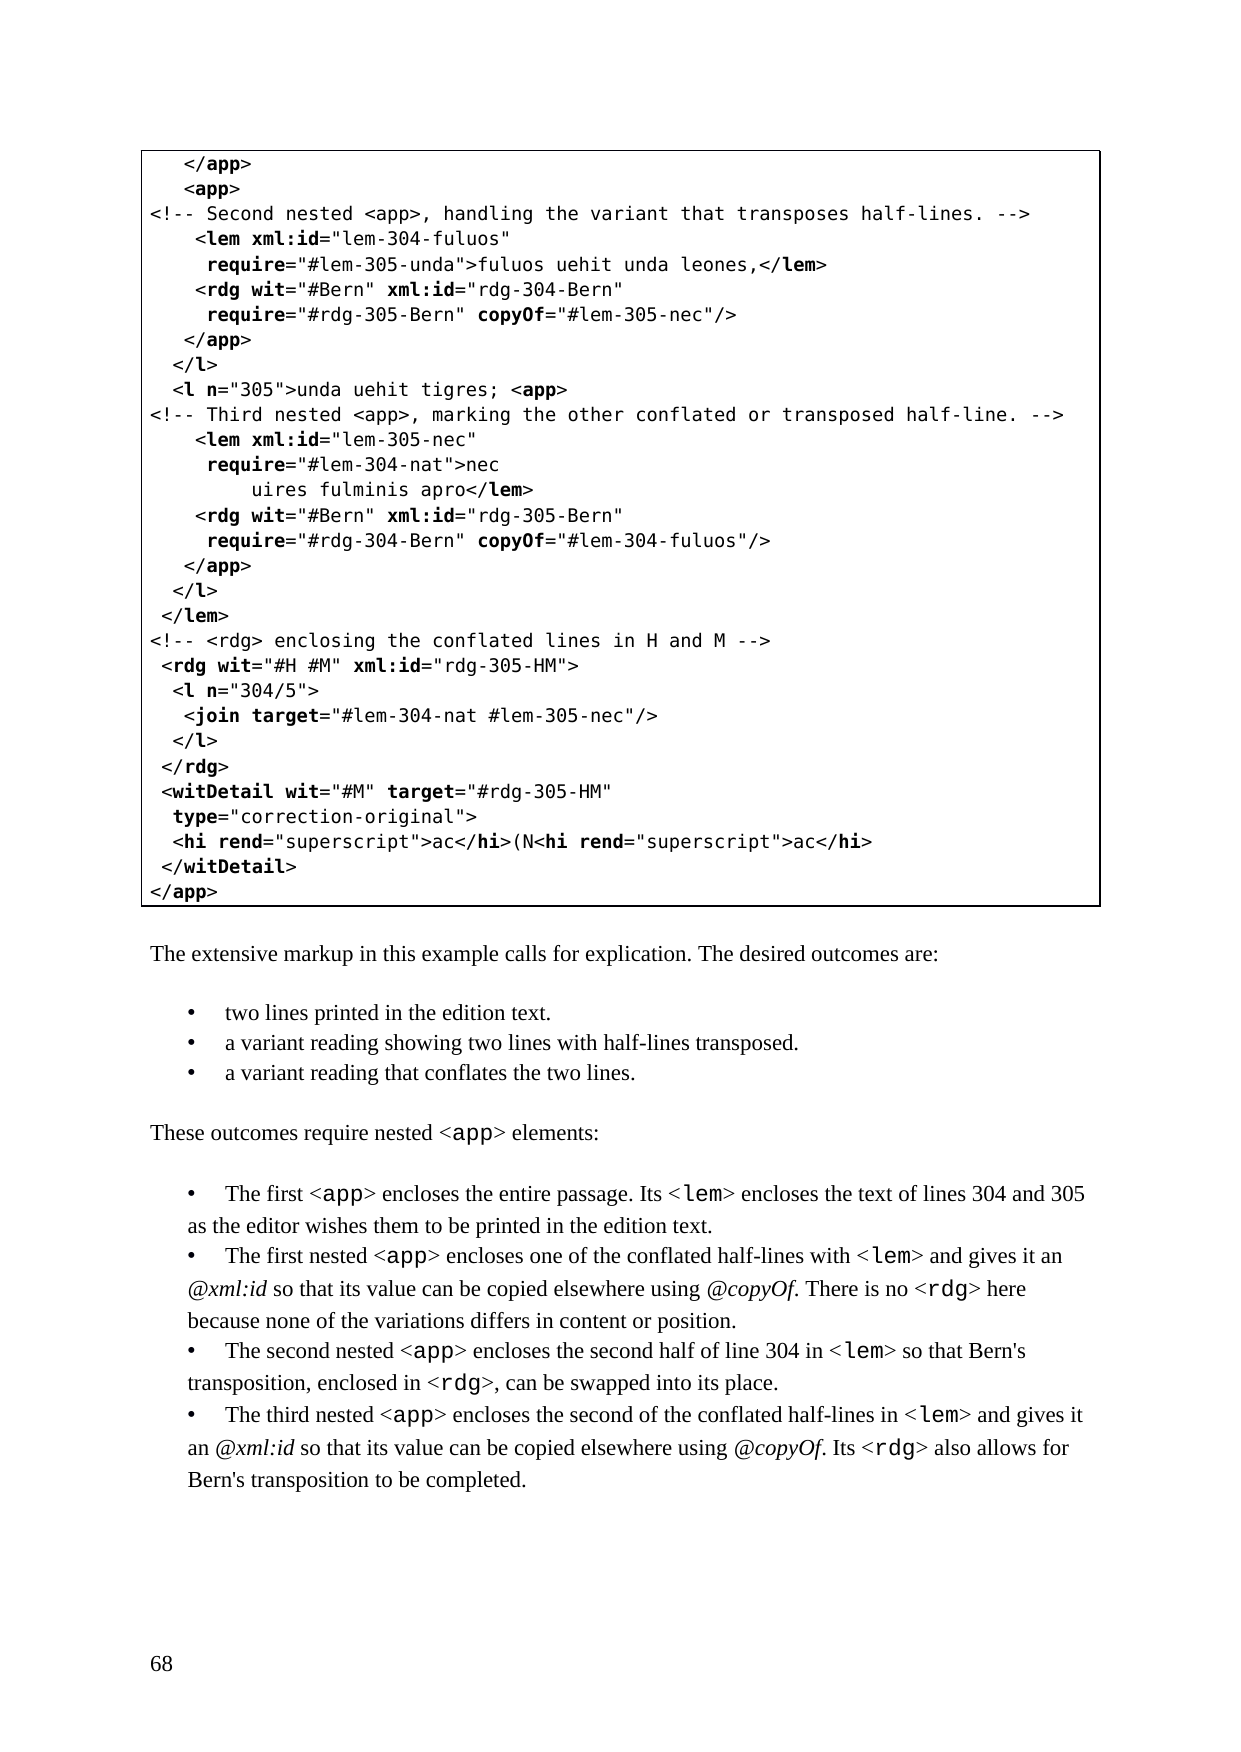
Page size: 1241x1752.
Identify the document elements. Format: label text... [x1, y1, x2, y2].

list The second nested <app> encloses the second half of line 304 in <lem> so that Bern's transposition, enclosed in <rdg>, can be swapped into its place. [187, 1337, 1090, 1397]
text </app> <app> <!-- Second nested <app>, handling the variant that transposes half-lines. --> <lem xml:id="lem-304-fuluos" require="#lem-305-unda">fuluos uehit unda leones,</lem> <rdg wit="#Bern" xml:id="rdg-304-Bern" require="#rdg-305-Bern" copyOf="#lem-305-nec"/> </app> </l> <l n="305">unda uehit tigres; <app> <!-- Third nested <app>, marking the other conflated or transposed half-line. --> <lem xml:id="lem-305-nec" require="#lem-304-nat">nec uires fulminis apro</lem> <rdg wit="#Bern" xml:id="rdg-305-Bern" require="#rdg-304-Bern" copyOf="#lem-304-fuluos"/> </app> </l> </lem> <!-- <rdg> enclosing the conflated lines in H and M --> <rdg wit="#H #M" xml:id="rdg-305-HM"> <l n="304/5"> <join target="#lem-304-nat #lem-305-nec"/> </l> </rdg> <witDetail wit="#M" target="#rdg-305-HM" type="correction-original"> <hi rend="superscript">ac</hi>(N<hi rend="superscript">ac</hi> </witDetail> </app> [142, 151, 1099, 905]
list The third nested <app> encloses the second of the conflated half-lines in <lem> and gives it an @xml:id so that its value can be copied elsewhere using @copyOf. Its <rdg> also allows for Bern's transposition to be completed. [187, 1401, 1090, 1492]
text These outcomes require nested <app> elements: [150, 1119, 1090, 1147]
list The first <app> encloses the entire passage. Its <lem> encloses the text of lines 304 and 305 as the editor wishes them to be printed in the edition text. [187, 1180, 1090, 1239]
list two lines printed in the edition text. [187, 999, 1090, 1025]
list a variant reading showing two lines with half-lines transposed. [187, 1029, 1090, 1056]
list The first nested <app> encloses one of the conflated half-lines with <lem> and gives it an @xml:id so that its value can be copied elsewhere using @copyOf. There is no <rdg> here because none of the variations differs in content or position. [187, 1243, 1090, 1333]
list a variant reading that conflates the two lines. [187, 1059, 1090, 1086]
text The extensive markup in this example calls for explication. The desired outcomes are: [150, 939, 1090, 966]
